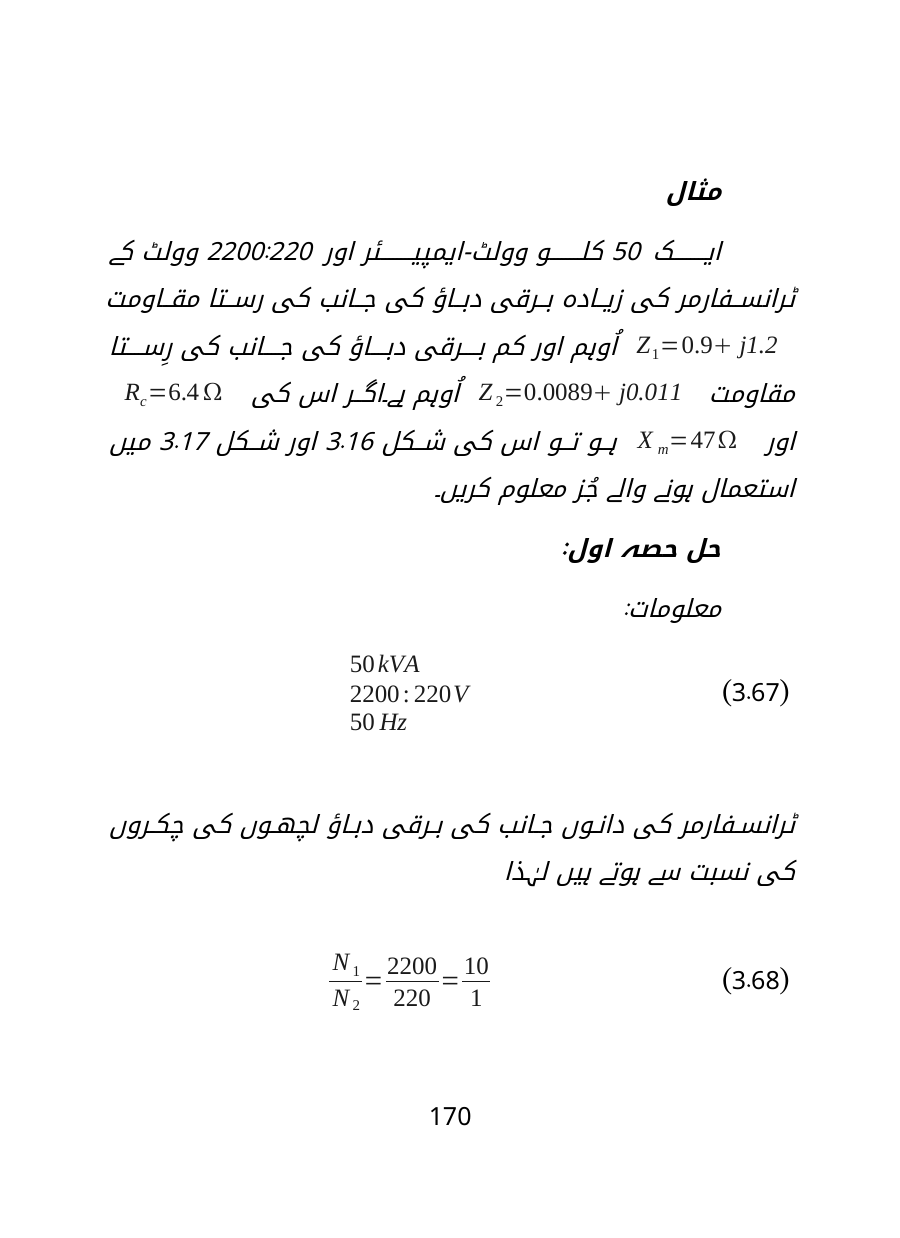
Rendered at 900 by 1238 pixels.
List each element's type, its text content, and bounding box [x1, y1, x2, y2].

text حل حصہ اول: [105, 525, 795, 573]
text معلومات: [105, 585, 795, 633]
table_header [105, 943, 705, 1033]
table_header [105, 645, 705, 754]
text ایک 50 کلو وولٹ-ایمپیئر اور 2200:220 وولٹ کے ٹرانسفارمر کی زیادہ برقی دباؤ کی جانب کی رستا مقاومت اُوہم اور کم برقی دباؤ کی جانب کی رِستا مقاومت اُوہم ہے۔اگر اس کی اور ہو تو اس کی شکل 3.16 اور شکل 3.17 میں استعمال ہونے والے جُز معلوم کریں۔ [105, 228, 795, 513]
text مثال [105, 168, 795, 216]
table_header (3.68) [705, 943, 795, 1033]
table_header (3.67) [705, 645, 795, 754]
text ٹرانسفارمر کی دانوں جانب کی برقی دباؤ لچھوں کی چکروں کی نسبت سے ہوتے ہیں لہٰذا [105, 801, 795, 896]
